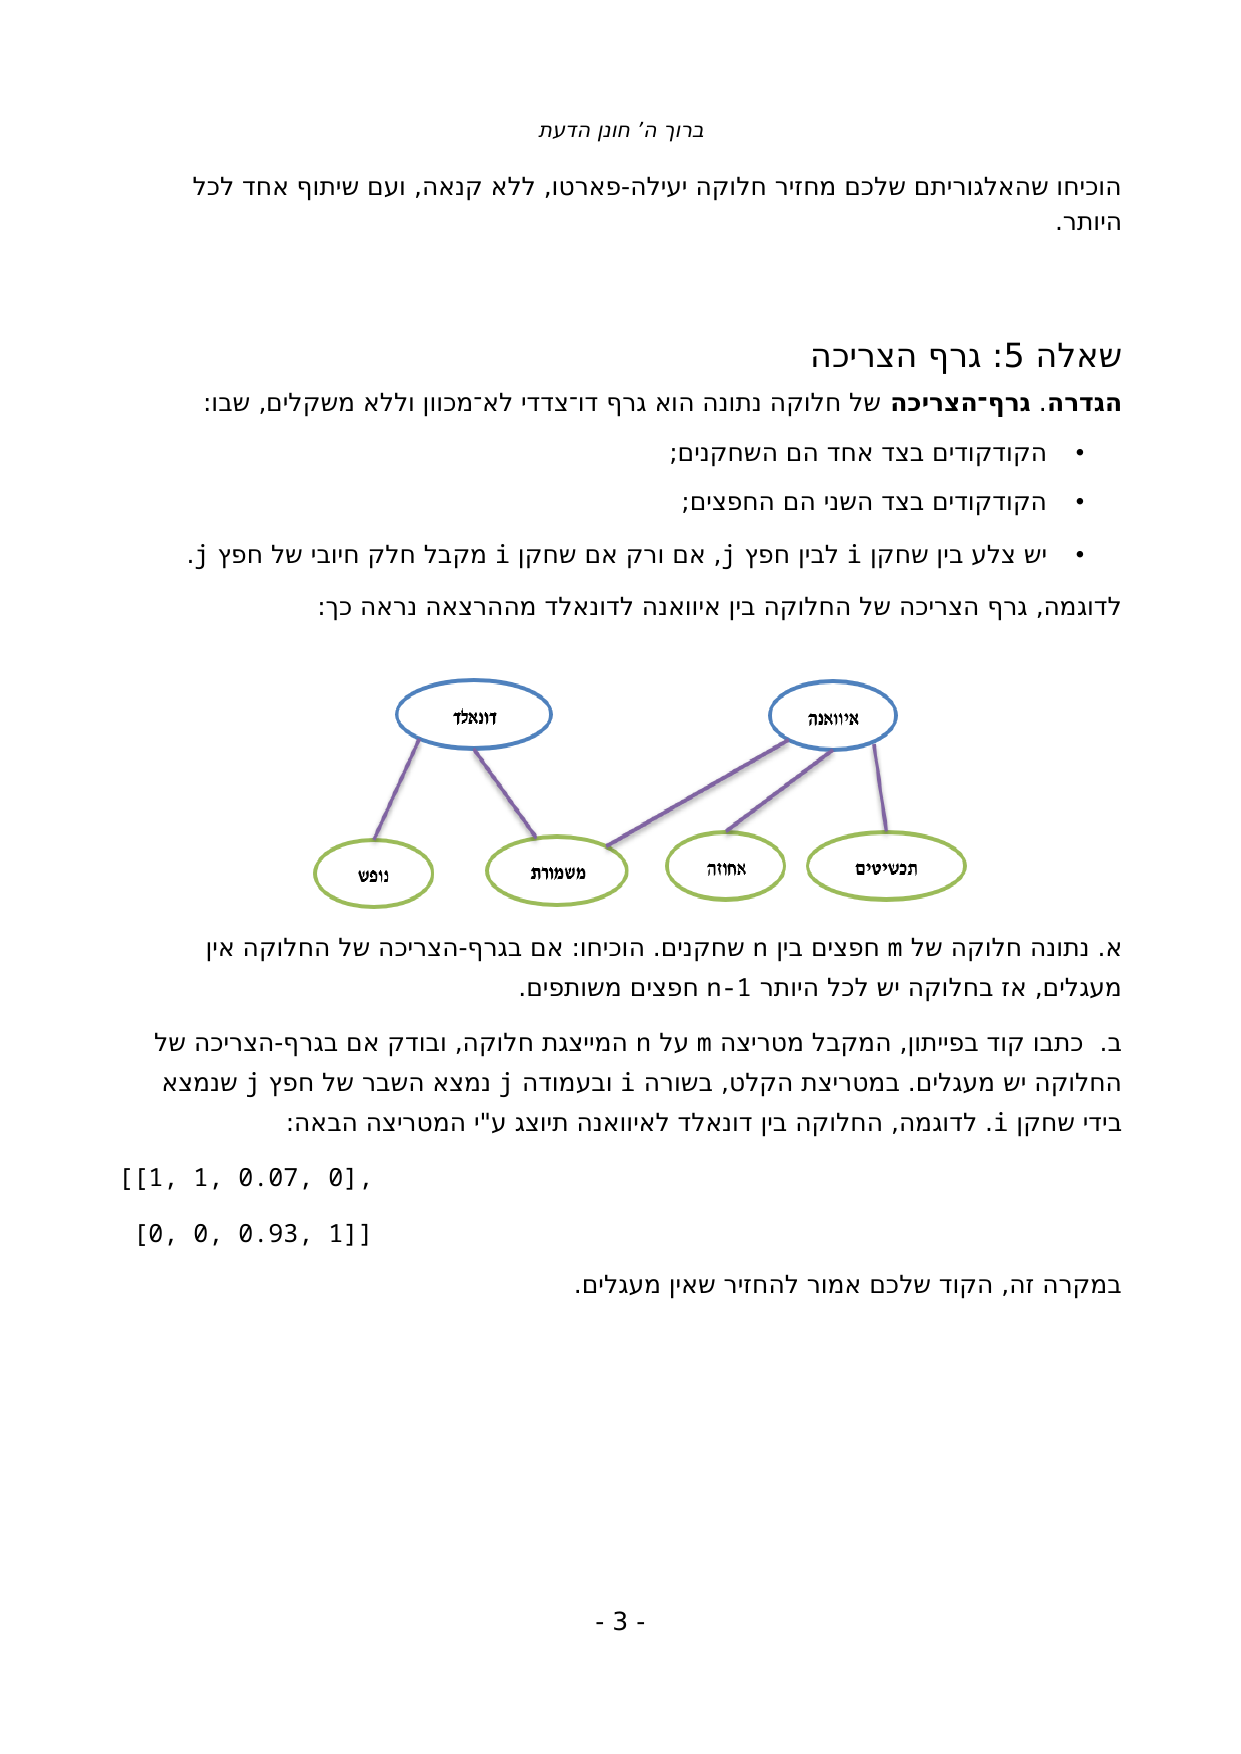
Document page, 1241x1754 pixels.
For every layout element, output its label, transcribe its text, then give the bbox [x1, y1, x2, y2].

text [0, 0, 0.93, 1]] [118, 1215, 1122, 1249]
text א. נתונה חלוקה של m חפצים בין n שחקנים. הוכיחו: אם בגרף-הצריכה של החלוקה אין מעגלים, אז בחלוקה יש לכל היותר n-1 חפצים משותפים. [118, 924, 1122, 1003]
picture [295, 647, 974, 924]
subtitle שאלה 5: גרף הצריכה [118, 337, 1122, 376]
text במקרה זה, הקוד שלכם אמור להחזיר שאין מעגלים. [118, 1271, 1122, 1300]
text הגדרה. גרף־הצריכה של חלוקה נתונה הוא גרף דו־צדדי לא־מכוון וללא משקלים, שבו: [118, 388, 1122, 417]
text [[1, 1, 0.07, 0], [118, 1160, 1122, 1194]
text הוכיחו שהאלגוריתם שלכם מחזיר חלוקה יעילה-פארטו, ללא קנאה, ועם שיתוף אחד לכל היותר. [118, 172, 1122, 236]
text ב. כתבו קוד בפייתון, המקבל מטריצה m על n המייצגת חלוקה, ובודק אם בגרף-הצריכה של החלוקה יש מעגלים. במטריצת הקלט, בשורה i ובעמודה j נמצא השבר של חפץ j שנמצא בידי שחקן i. לדוגמה, החלוקה בין דונאלד לאיוואנה תיוצג ע"י המטריצה הבאה: [118, 1025, 1122, 1138]
text לדוגמה, גרף הצריכה של החלוקה בין איוואנה לדונאלד מההרצאה נראה כך: [118, 592, 1122, 622]
list הקודקודים בצד השני הם החפצים; [118, 487, 1084, 517]
list יש צלע בין שחקן i לבין חפץ j, אם ורק אם שחקן i מקבל חלק חיובי של חפץ j. [118, 537, 1084, 571]
list הקודקודים בצד אחד הם השחקנים; [118, 438, 1084, 467]
